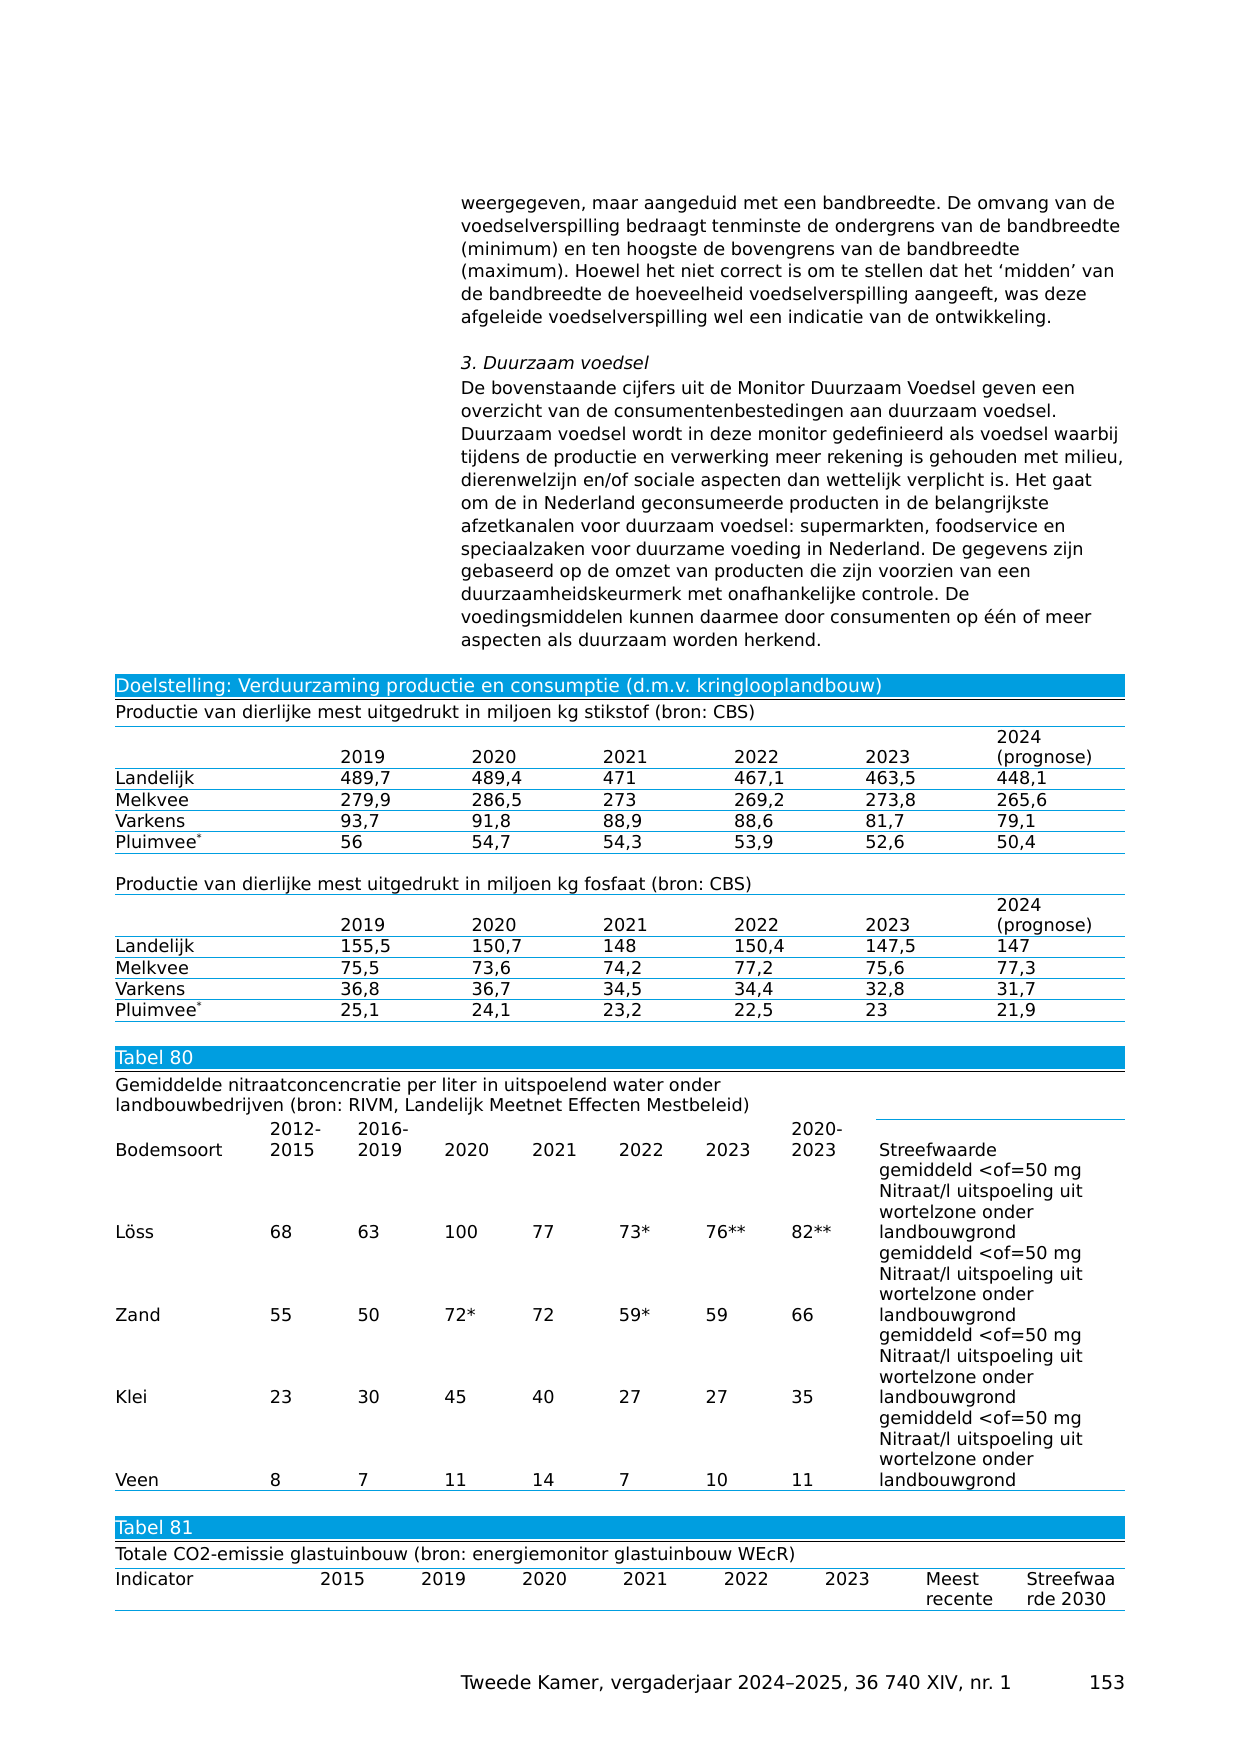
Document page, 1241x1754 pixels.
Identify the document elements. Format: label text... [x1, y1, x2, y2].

table_cell 32,8 [862, 979, 993, 999]
table_cell Varkens [115, 979, 337, 999]
table_cell 2021 [600, 727, 731, 768]
table_cell 279,9 [337, 790, 468, 810]
table_cell 54,7 [469, 832, 600, 852]
table_cell 7 [354, 1408, 441, 1490]
table_cell Meest recente [923, 1569, 1023, 1610]
table_cell 265,6 [994, 790, 1125, 810]
text De bovenstaande cijfers uit de Monitor Duurzaam Voedsel geven een overzicht van de consumentenbestedingen aan duurzaam voedsel. Duurzaam voedsel wordt in deze monitor gedefinieerd als voedsel waarbij tijdens de productie en verwerking meer rekening is gehouden met milieu, dierenwelzijn en/of sociale aspecten dan wettelijk verplicht is. Het gaat om de in Nederland geconsumeerde producten in de belangrijkste afzetkanalen voor duurzaam voedsel: supermarkten, foodservice en speciaalzaken voor duurzame voeding in Nederland. De gegevens zijn gebaseerd op de omzet van producten die zijn voorzien van een duurzaamheidskeurmerk met onafhankelijke controle. De voedingsmiddelen kunnen daarmee door consumenten op één of meer aspecten als duurzaam worden herkend. [461, 376, 1125, 651]
table_cell 150,4 [731, 937, 862, 957]
table_cell 2024 (prognose) [994, 727, 1125, 768]
table_cell 35 [788, 1325, 876, 1408]
table_cell 77,2 [731, 958, 862, 978]
table_cell 286,5 [469, 790, 600, 810]
table_cell 68 [267, 1160, 354, 1243]
table_cell 45 [441, 1325, 529, 1408]
table_cell 54,3 [600, 832, 731, 852]
table_cell 74,2 [600, 958, 731, 978]
table_cell [115, 854, 1125, 873]
table_cell 93,7 [337, 811, 468, 831]
table_cell 59* [616, 1243, 702, 1325]
table_cell Landelijk [115, 937, 337, 957]
table_cell 55 [267, 1243, 354, 1325]
table_cell 2023 [822, 1569, 923, 1610]
table_cell 30 [354, 1325, 441, 1408]
table_cell 56 [337, 832, 468, 852]
table_cell [115, 895, 337, 936]
table_cell 2022 [616, 1119, 702, 1160]
table_cell Zand [115, 1243, 267, 1325]
table_cell Streefwaarde 2030 [1024, 1569, 1125, 1610]
table_cell Melkvee [115, 958, 337, 978]
table_cell gemiddeld <of=50 mg Nitraat/l uitspoeling uit wortelzone onder landbouwgrond [876, 1408, 1125, 1490]
table_cell 63 [354, 1160, 441, 1243]
table_cell 2023 [862, 727, 993, 768]
table_cell 463,5 [862, 769, 993, 789]
table_cell Gemiddelde nitraatconcencratie per liter in uitspoelend water onder landbouwbedrijven (bron: RIVM, Landelijk Meetnet Effecten Mestbeleid) [115, 1072, 876, 1119]
table_cell 81,7 [862, 811, 993, 831]
table_cell 10 [703, 1408, 788, 1490]
table_cell 82** [788, 1160, 876, 1243]
table_cell 50,4 [994, 832, 1125, 852]
table_cell Klei [115, 1325, 267, 1408]
table_cell 53,9 [731, 832, 862, 852]
table_cell 2019 [337, 727, 468, 768]
table_cell Totale CO2-emissie glastuinbouw (bron: energiemonitor glastuinbouw WEcR) [115, 1542, 1125, 1568]
table_cell 36,7 [469, 979, 600, 999]
table_cell 2019 [418, 1569, 519, 1610]
table_cell 2021 [600, 895, 731, 936]
table_cell 2020 [519, 1569, 620, 1610]
table_cell 73* [616, 1160, 702, 1243]
table_cell Löss [115, 1160, 267, 1243]
table_cell 2021 [529, 1119, 616, 1160]
table_cell 2022 [731, 727, 862, 768]
table_cell 2024 (prognose) [994, 895, 1125, 936]
table_cell 489,4 [469, 769, 600, 789]
table_cell Productie van dierlijke mest uitgedrukt in miljoen kg stikstof (bron: CBS) [115, 700, 1125, 726]
table_cell 79,1 [994, 811, 1125, 831]
table_cell 36,8 [337, 979, 468, 999]
table_cell 2012-2015 [267, 1119, 354, 1160]
table_cell Melkvee [115, 790, 337, 810]
table_cell 59 [703, 1243, 788, 1325]
table_cell 2020 [441, 1119, 529, 1160]
table_cell 91,8 [469, 811, 600, 831]
table_cell 23 [267, 1325, 354, 1408]
text weergegeven, maar aangeduid met een bandbreedte. De omvang van de voedselverspilling bedraagt tenminste de ondergrens van de bandbreedte (minimum) en ten hoogste de bovengrens van de bandbreedte (maximum). Hoewel het niet correct is om te stellen dat het ‘midden’ van de bandbreedte de hoeveelheid voedselverspilling aangeeft, was deze afgeleide voedselverspilling wel een indicatie van de ontwikkeling. [461, 191, 1125, 328]
table_cell 27 [616, 1325, 702, 1408]
table_cell 273 [600, 790, 731, 810]
table_cell 2022 [721, 1569, 822, 1610]
table_cell 448,1 [994, 769, 1125, 789]
table_cell Productie van dierlijke mest uitgedrukt in miljoen kg fosfaat (bron: CBS) [115, 874, 1125, 894]
table_cell gemiddeld <of=50 mg Nitraat/l uitspoeling uit wortelzone onder landbouwgrond [876, 1243, 1125, 1325]
table_cell 52,6 [862, 832, 993, 852]
table_cell 72* [441, 1243, 529, 1325]
table_cell 2016-2019 [354, 1119, 441, 1160]
table_cell 8 [267, 1408, 354, 1490]
table_cell 2021 [620, 1569, 721, 1610]
table_cell [115, 727, 337, 768]
table_cell gemiddeld <of=50 mg Nitraat/l uitspoeling uit wortelzone onder landbouwgrond [876, 1325, 1125, 1408]
table_cell 2023 [862, 895, 993, 936]
table_cell 23,2 [600, 1000, 731, 1021]
table_cell 40 [529, 1325, 616, 1408]
table_cell 34,4 [731, 979, 862, 999]
table_cell 489,7 [337, 769, 468, 789]
table_cell [876, 1072, 1125, 1119]
table_cell 23 [862, 1000, 993, 1021]
text 3. Duurzaam voedsel [461, 351, 1125, 374]
table_cell Indicator [115, 1569, 317, 1610]
table_cell 77 [529, 1160, 616, 1243]
table_cell 22,5 [731, 1000, 862, 1021]
table_cell Bodemsoort [115, 1119, 267, 1160]
table_cell 73,6 [469, 958, 600, 978]
table_cell 150,7 [469, 937, 600, 957]
table_cell 2022 [731, 895, 862, 936]
table_cell 148 [600, 937, 731, 957]
table_cell 147 [994, 937, 1125, 957]
table_cell 11 [788, 1408, 876, 1490]
table_cell Pluimvee* [115, 832, 337, 852]
table_cell 467,1 [731, 769, 862, 789]
table_cell 2020-2023 [788, 1119, 876, 1160]
table_cell 88,9 [600, 811, 731, 831]
table_cell 2019 [337, 895, 468, 936]
table_cell 72 [529, 1243, 616, 1325]
table_cell 50 [354, 1243, 441, 1325]
table_cell 27 [703, 1325, 788, 1408]
table_cell gemiddeld <of=50 mg Nitraat/l uitspoeling uit wortelzone onder landbouwgrond [876, 1160, 1125, 1243]
table_cell Varkens [115, 811, 337, 831]
table_cell 75,5 [337, 958, 468, 978]
table_cell Pluimvee* [115, 1000, 337, 1021]
table_cell 269,2 [731, 790, 862, 810]
table_cell 471 [600, 769, 731, 789]
table_cell 147,5 [862, 937, 993, 957]
table_cell 273,8 [862, 790, 993, 810]
table_cell 66 [788, 1243, 876, 1325]
table_cell 21,9 [994, 1000, 1125, 1021]
table_cell 2020 [469, 895, 600, 936]
table_cell 100 [441, 1160, 529, 1243]
table_cell 24,1 [469, 1000, 600, 1021]
table_cell 2015 [317, 1569, 418, 1610]
table_cell 31,7 [994, 979, 1125, 999]
table_cell 75,6 [862, 958, 993, 978]
table_cell Landelijk [115, 769, 337, 789]
table_cell 14 [529, 1408, 616, 1490]
table_cell 7 [616, 1408, 702, 1490]
table_cell 88,6 [731, 811, 862, 831]
table_cell 155,5 [337, 937, 468, 957]
table_cell 2020 [469, 727, 600, 768]
table_cell 2023 [703, 1119, 788, 1160]
table_cell Veen [115, 1408, 267, 1490]
table_cell 34,5 [600, 979, 731, 999]
table_cell Streefwaarde [876, 1120, 1125, 1160]
table_cell 76** [703, 1160, 788, 1243]
table_cell 25,1 [337, 1000, 468, 1021]
table_cell 77,3 [994, 958, 1125, 978]
table_cell 11 [441, 1408, 529, 1490]
